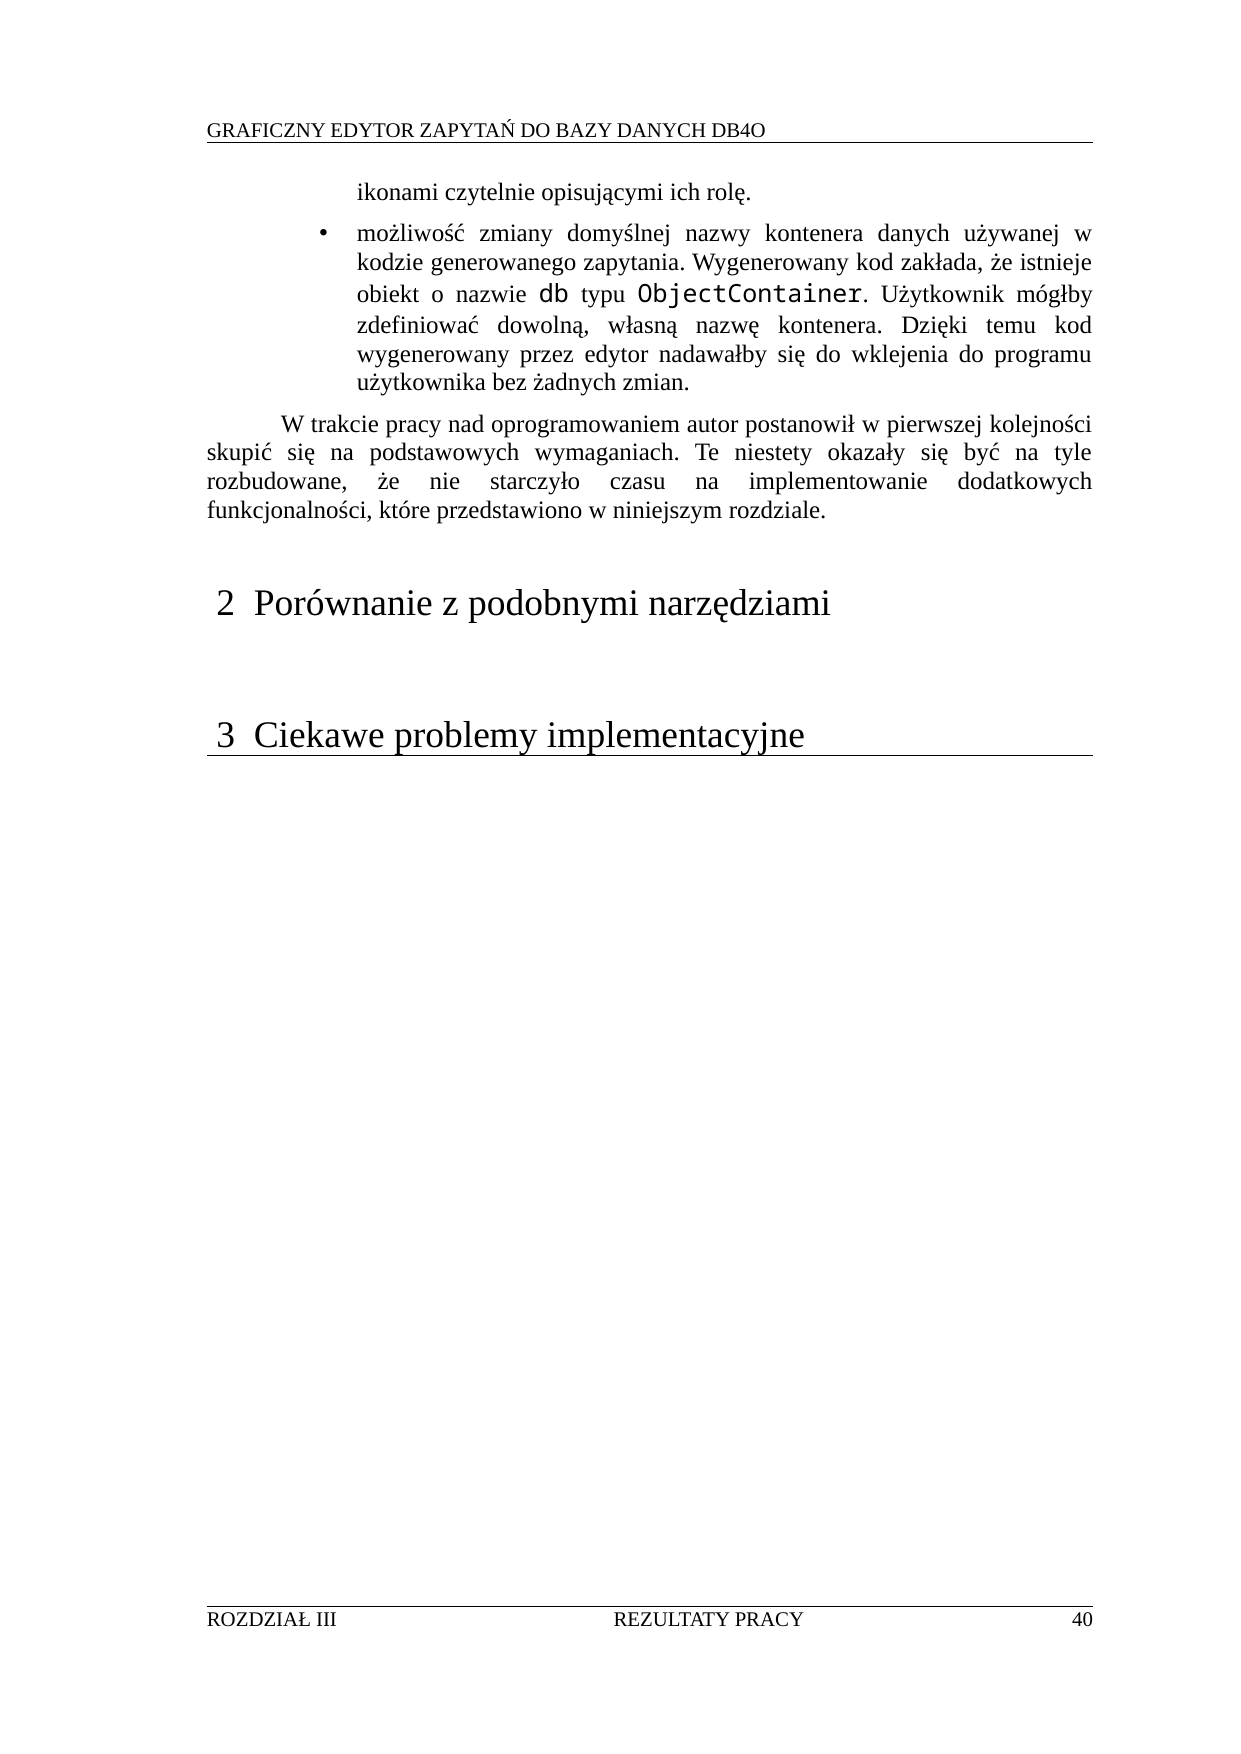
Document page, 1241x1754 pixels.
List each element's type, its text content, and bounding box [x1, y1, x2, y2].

subtitle Ciekawe problemy implementacyjne [207, 712, 1093, 755]
list ikonami czytelnie opisującymi ich rolę. [319, 177, 1093, 206]
subtitle Porównanie z podobnymi narzędziami [207, 580, 1093, 623]
list możliwość zmiany domyślnej nazwy kontenera danych używanej w kodzie generowanego zapytania. Wygenerowany kod zakłada, że istnieje obiekt o nazwie db typu ObjectContainer. Użytkownik mógłby zdefiniować dowolną, własną nazwę kontenera. Dzięki temu kod wygenerowany przez edytor nadawałby się do wklejenia do programu użytkownika bez żadnych zmian. [319, 218, 1093, 396]
text W trakcie pracy nad oprogramowaniem autor postanowił w pierwszej kolejności skupić się na podstawowych wymaganiach. Te niestety okazały się być na tyle rozbudowane, że nie starczyło czasu na implementowanie dodatkowych funkcjonalności, które przedstawiono w niniejszym rozdziale. [207, 409, 1093, 524]
